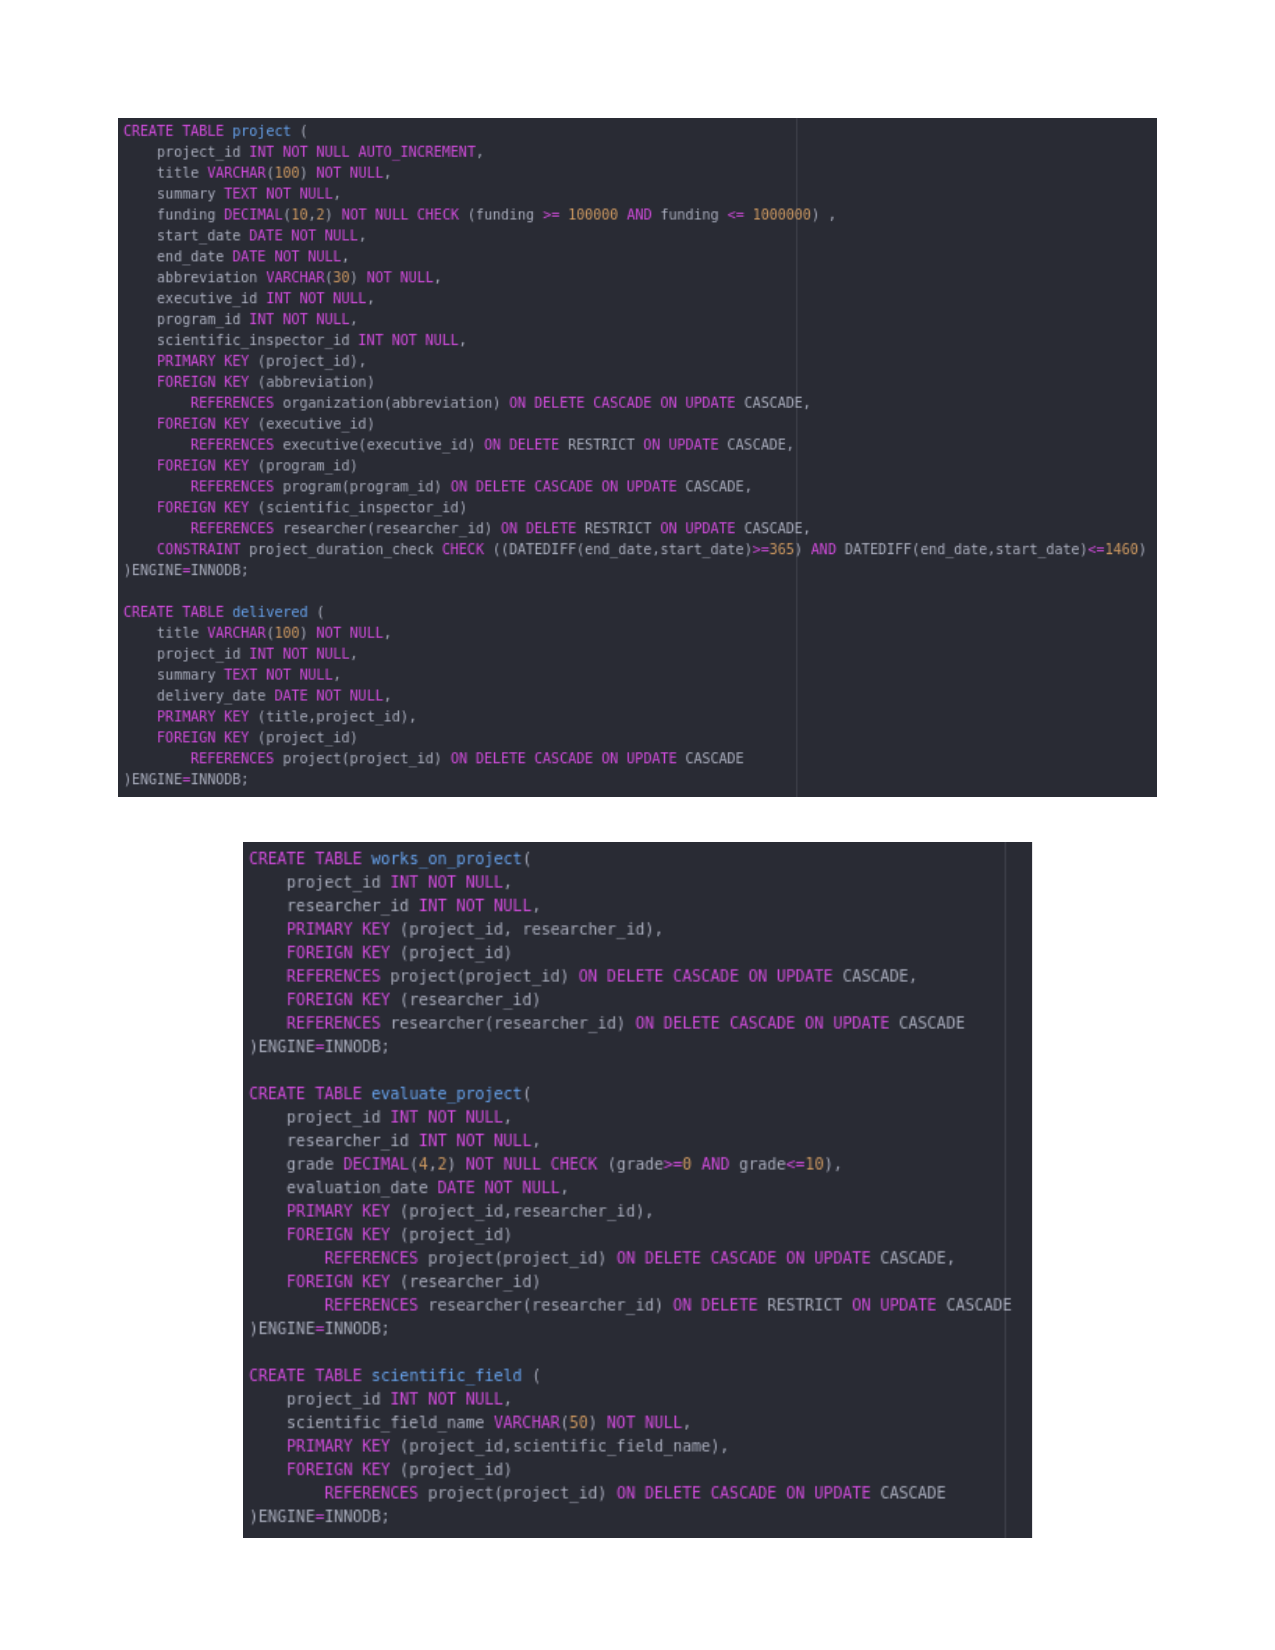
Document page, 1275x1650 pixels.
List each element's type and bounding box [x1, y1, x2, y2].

picture [118, 118, 1157, 797]
picture [243, 842, 1033, 1538]
